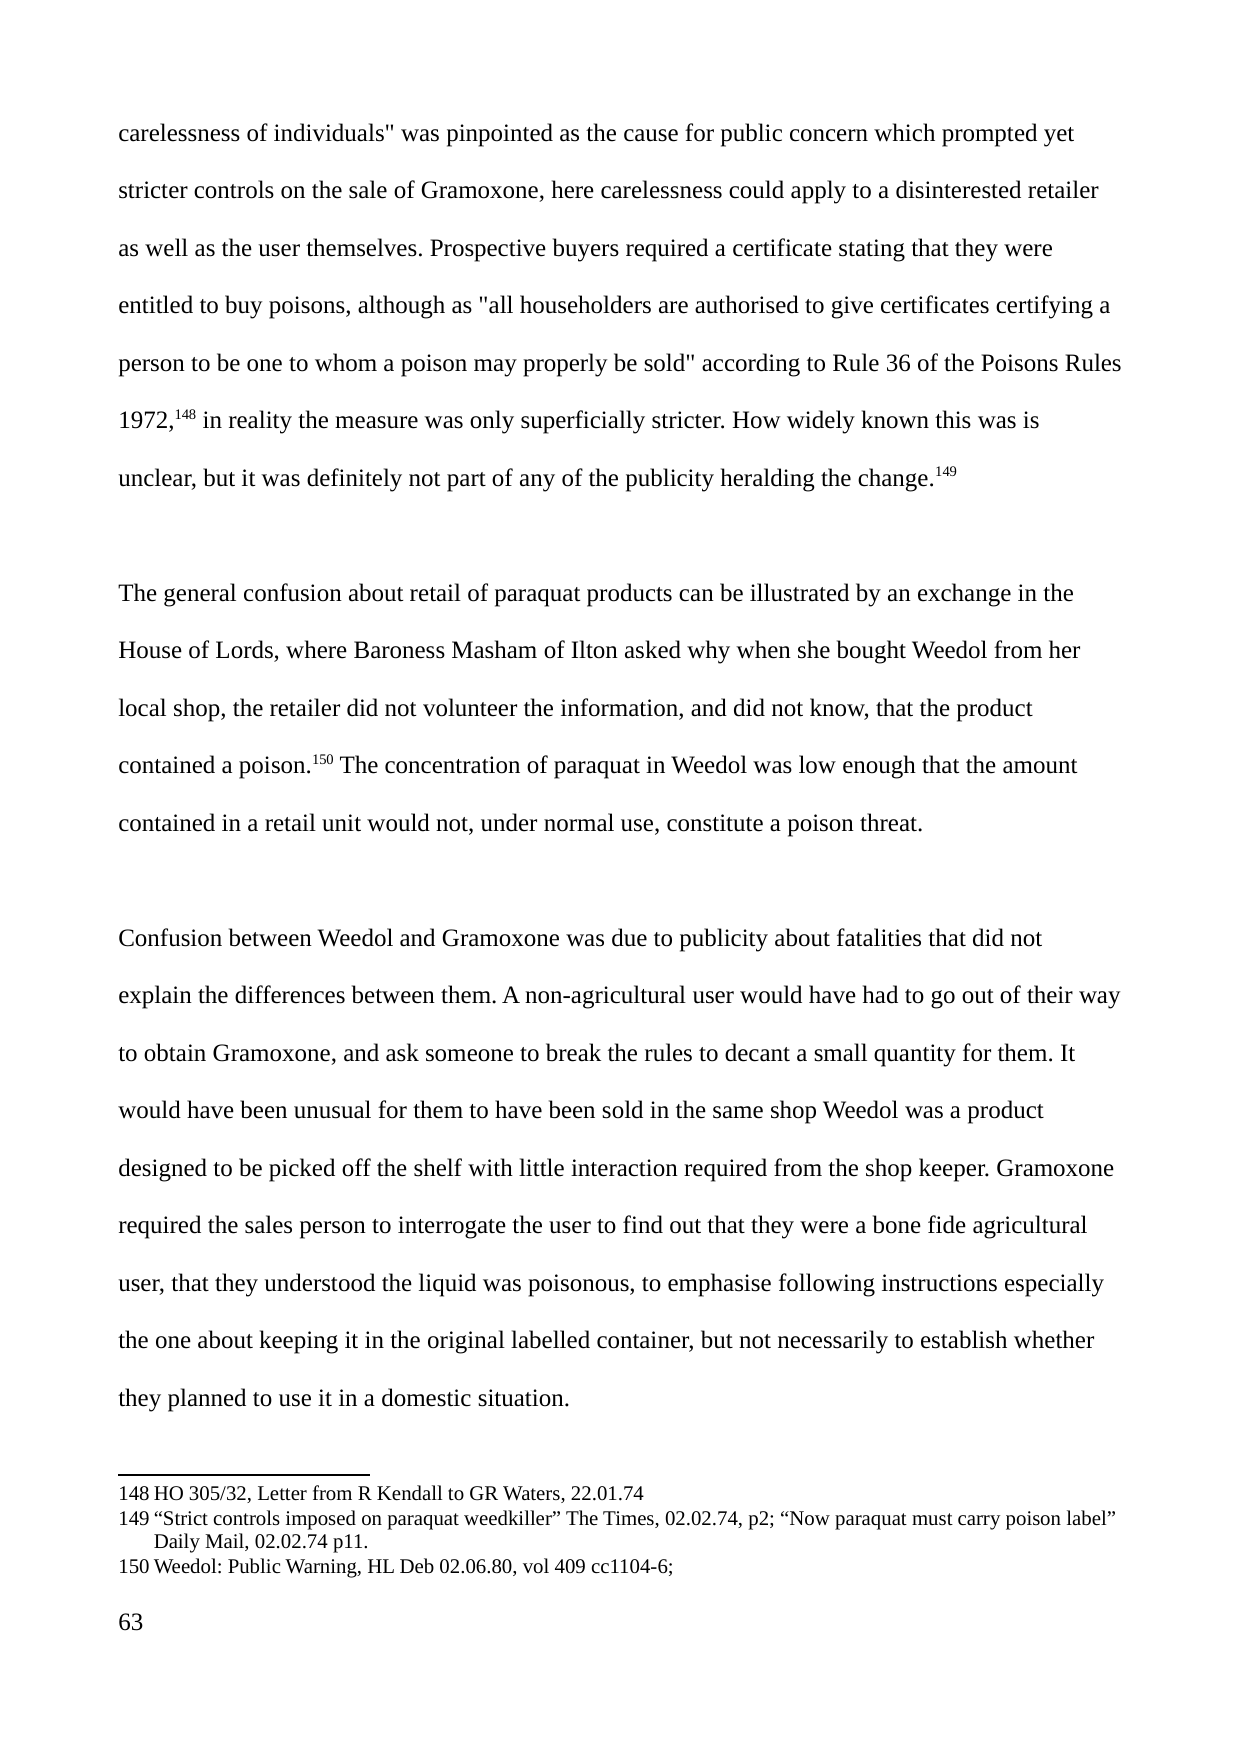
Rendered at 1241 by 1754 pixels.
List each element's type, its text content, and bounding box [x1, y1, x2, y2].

text Confusion between Weedol and Gramoxone was due to publicity about fatalities that did not explain the differences between them. A non-agricultural user would have had to go out of their way to obtain Gramoxone, and ask someone to break the rules to decant a small quantity for them. It would have been unusual for them to have been sold in the same shop Weedol was a product designed to be picked off the shelf with little interaction required from the shop keeper. Gramoxone required the sales person to interrogate the user to find out that they were a bone fide agricultural user, that they understood the liquid was poisonous, to emphasise following instructions especially the one about keeping it in the original labelled container, but not necessarily to establish whether they planned to use it in a domestic situation. [118, 923, 1122, 1412]
text carelessness of individuals" was pinpointed as the cause for public concern which prompted yet stricter controls on the sale of Gramoxone, here carelessness could apply to a disinterested retailer as well as the user themselves. Prospective buyers required a certificate stating that they were entitled to buy poisons, although as "all householders are authorised to give certificates certifying a person to be one to whom a poison may properly be sold" according to Rule 36 of the Poisons Rules 1972, in reality the measure was only superficially stricter. How widely known this was is unclear, but it was definitely not part of any of the publicity heralding the change. [118, 118, 1122, 492]
text The general confusion about retail of paraquat products can be illustrated by an exchange in the House of Lords, where Baroness Masham of Ilton asked why when she bought Weedol from her local shop, the retailer did not volunteer the information, and did not know, that the product contained a poison. The concentration of paraquat in Weedol was low enough that the amount contained in a retail unit would not, under normal use, constitute a poison threat. [118, 578, 1122, 837]
text HO 305/32, Letter from R Kendall to GR Waters, 22.01.74 [118, 1481, 1122, 1505]
text “Strict controls imposed on paraquat weedkiller” The Times, 02.02.74, p2; “Now paraquat must carry poison label” Daily Mail, 02.02.74 p11. [118, 1505, 1122, 1553]
text Weedol: Public Warning, HL Deb 02.06.80, vol 409 cc1104-6; [118, 1553, 1122, 1578]
